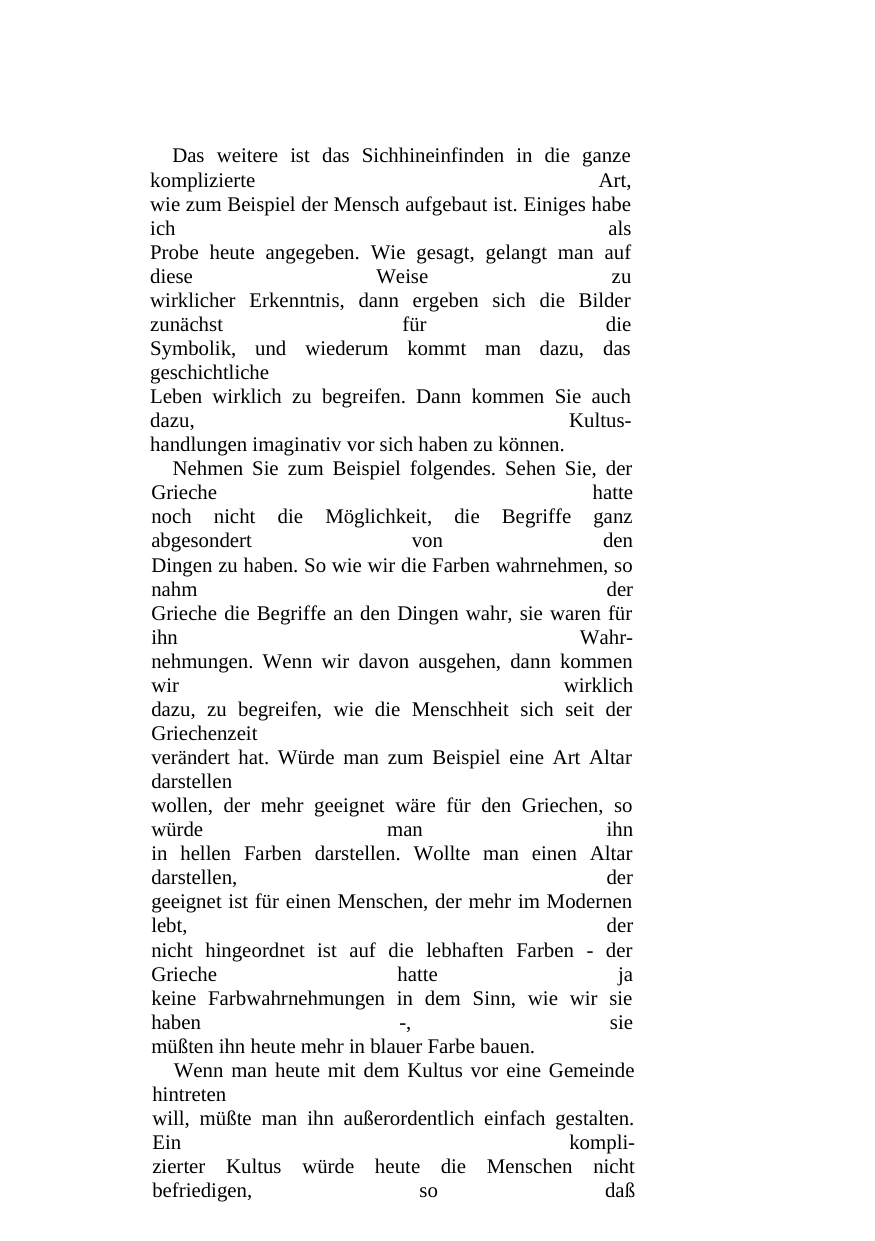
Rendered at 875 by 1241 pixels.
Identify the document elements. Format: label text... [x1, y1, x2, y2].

text Nehmen Sie zum Beispiel folgendes. Sehen Sie, der Grieche hatte noch nicht die Möglichkeit, die Begriffe ganz abgesondert von den Dingen zu haben. So wie wir die Farben wahrnehmen, so nahm der Grieche die Begriffe an den Dingen wahr, sie waren für ihn Wahr- nehmungen. Wenn wir davon ausgehen, dann kommen wir wirklich dazu, zu begreifen, wie die Menschheit sich seit der Griechenzeit verändert hat. Würde man zum Beispiel eine Art Altar darstellen wollen, der mehr geeignet wäre für den Griechen, so würde man ihn in hellen Farben darstellen. Wollte man einen Altar darstellen, der geeignet ist für einen Menschen, der mehr im Modernen lebt, der nicht hingeordnet ist auf die lebhaften Farben - der Grieche hatte ja keine Farbwahrnehmungen in dem Sinn, wie wir sie haben -, sie müßten ihn heute mehr in blauer Farbe bauen. [151, 456, 633, 1058]
text Das weitere ist das Sichhineinfinden in die ganze komplizierte Art, wie zum Beispiel der Mensch aufgebaut ist. Einiges habe ich als Probe heute angegeben. Wie gesagt, gelangt man auf diese Weise zu wirklicher Erkenntnis, dann ergeben sich die Bilder zunächst für die Symbolik, und wiederum kommt man dazu, das geschichtliche Leben wirklich zu begreifen. Dann kommen Sie auch dazu, Kultus- handlungen imaginativ vor sich haben zu können. [150, 143, 631, 456]
text Wenn man heute mit dem Kultus vor eine Gemeinde hintreten will, müßte man ihn außerordentlich einfach gestalten. Ein kompli- zierter Kultus würde heute die Menschen nicht befriedigen, so daß [152, 1058, 635, 1202]
